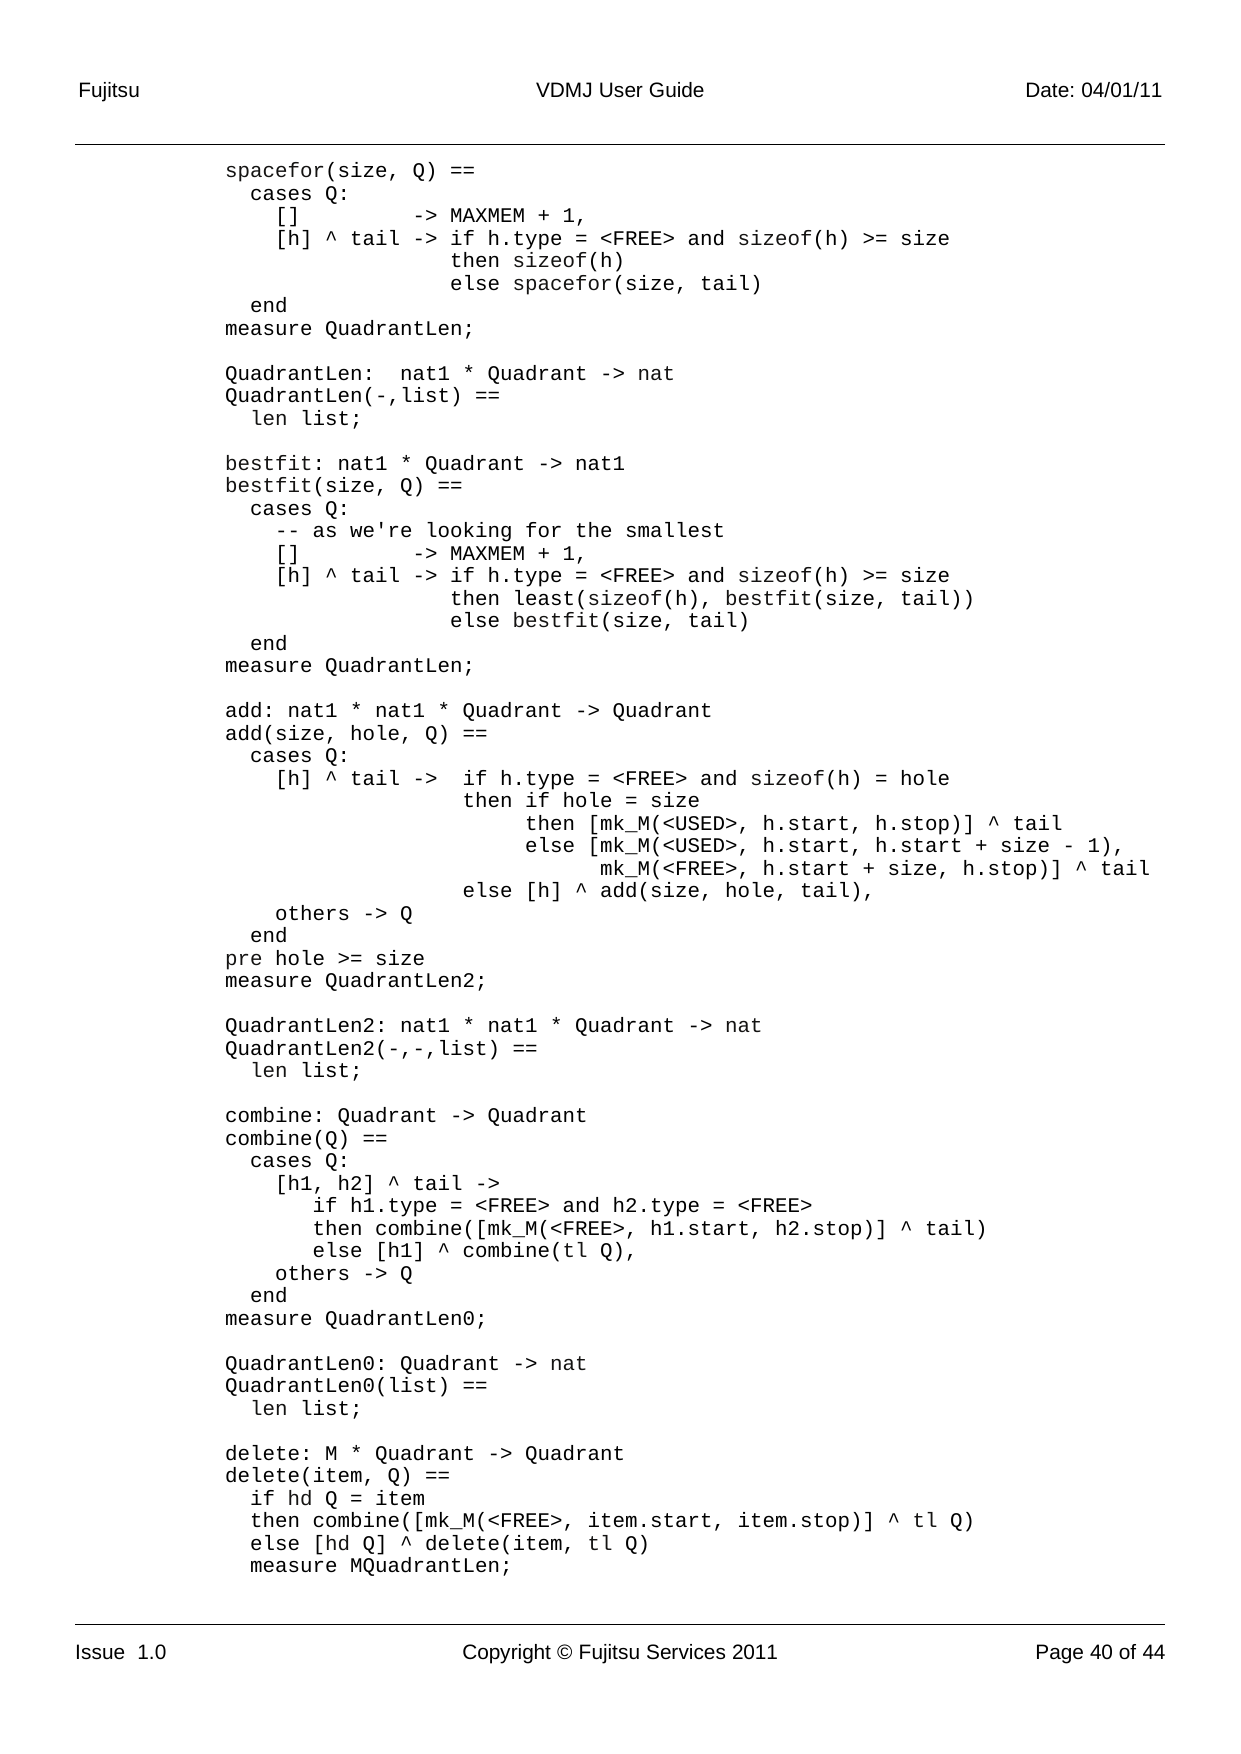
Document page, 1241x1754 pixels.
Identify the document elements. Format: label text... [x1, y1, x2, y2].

text combine: Quadrant -> Quadrant [225, 1105, 1165, 1127]
text others -> Q [225, 1262, 1165, 1285]
text then combine([mk_M(<FREE>, h1.start, h2.stop)] ^ tail) [225, 1217, 1165, 1240]
text mk_M(<FREE>, h.start + size, h.stop)] ^ tail [225, 857, 1165, 880]
text cases Q: [225, 497, 1165, 520]
text -- as we're looking for the smallest [225, 520, 1165, 542]
text then combine([mk_M(<FREE>, item.start, item.stop)] ^ tl Q) [225, 1510, 1165, 1532]
text if h1.type = <FREE> and h2.type = <FREE> [225, 1195, 1165, 1217]
text else [mk_M(<USED>, h.start, h.start + size - 1), [225, 835, 1165, 857]
text measure MQuadrantLen; [225, 1555, 1165, 1577]
text else [h] ^ add(size, hole, tail), [225, 880, 1165, 902]
text QuadrantLen: nat1 * Quadrant -> nat [225, 362, 1165, 385]
text end [225, 925, 1165, 947]
text [] -> MAXMEM + 1, [225, 205, 1165, 227]
text else spacefor(size, tail) [225, 272, 1165, 295]
text cases Q: [225, 1150, 1165, 1172]
text QuadrantLen(-,list) == [225, 385, 1165, 407]
text others -> Q [225, 902, 1165, 925]
text QuadrantLen0: Quadrant -> nat [225, 1352, 1165, 1375]
text delete: M * Quadrant -> Quadrant [225, 1442, 1165, 1465]
text bestfit: nat1 * Quadrant -> nat1 [225, 452, 1165, 475]
text [h] ^ tail -> if h.type = <FREE> and sizeof(h) >= size [225, 227, 1165, 250]
text measure QuadrantLen2; [225, 970, 1165, 992]
text add: nat1 * nat1 * Quadrant -> Quadrant [225, 700, 1165, 722]
text combine(Q) == [225, 1127, 1165, 1150]
text then least(sizeof(h), bestfit(size, tail)) [225, 587, 1165, 610]
text else bestfit(size, tail) [225, 610, 1165, 632]
text measure QuadrantLen; [225, 317, 1165, 340]
text len list; [225, 1060, 1165, 1082]
text then [mk_M(<USED>, h.start, h.stop)] ^ tail [225, 812, 1165, 835]
text add(size, hole, Q) == [225, 722, 1165, 745]
text else [hd Q] ^ delete(item, tl Q) [225, 1532, 1165, 1555]
text end [225, 1285, 1165, 1307]
text then if hole = size [225, 790, 1165, 812]
text end [225, 632, 1165, 655]
text QuadrantLen2(-,-,list) == [225, 1037, 1165, 1060]
text cases Q: [225, 745, 1165, 767]
text pre hole >= size [225, 947, 1165, 970]
text bestfit(size, Q) == [225, 475, 1165, 497]
text QuadrantLen2: nat1 * nat1 * Quadrant -> nat [225, 1015, 1165, 1037]
text [h1, h2] ^ tail -> [225, 1172, 1165, 1195]
text [h] ^ tail -> if h.type = <FREE> and sizeof(h) = hole [225, 767, 1165, 790]
text len list; [225, 407, 1165, 430]
text measure QuadrantLen; [225, 655, 1165, 677]
text delete(item, Q) == [225, 1465, 1165, 1487]
text then sizeof(h) [225, 250, 1165, 272]
text QuadrantLen0(list) == [225, 1375, 1165, 1397]
text else [h1] ^ combine(tl Q), [225, 1240, 1165, 1262]
text end [225, 295, 1165, 317]
text cases Q: [225, 182, 1165, 205]
text measure QuadrantLen0; [225, 1307, 1165, 1330]
text len list; [225, 1397, 1165, 1420]
text if hd Q = item [225, 1487, 1165, 1510]
text [h] ^ tail -> if h.type = <FREE> and sizeof(h) >= size [225, 565, 1165, 587]
text [] -> MAXMEM + 1, [225, 542, 1165, 565]
text spacefor(size, Q) == [225, 160, 1165, 182]
